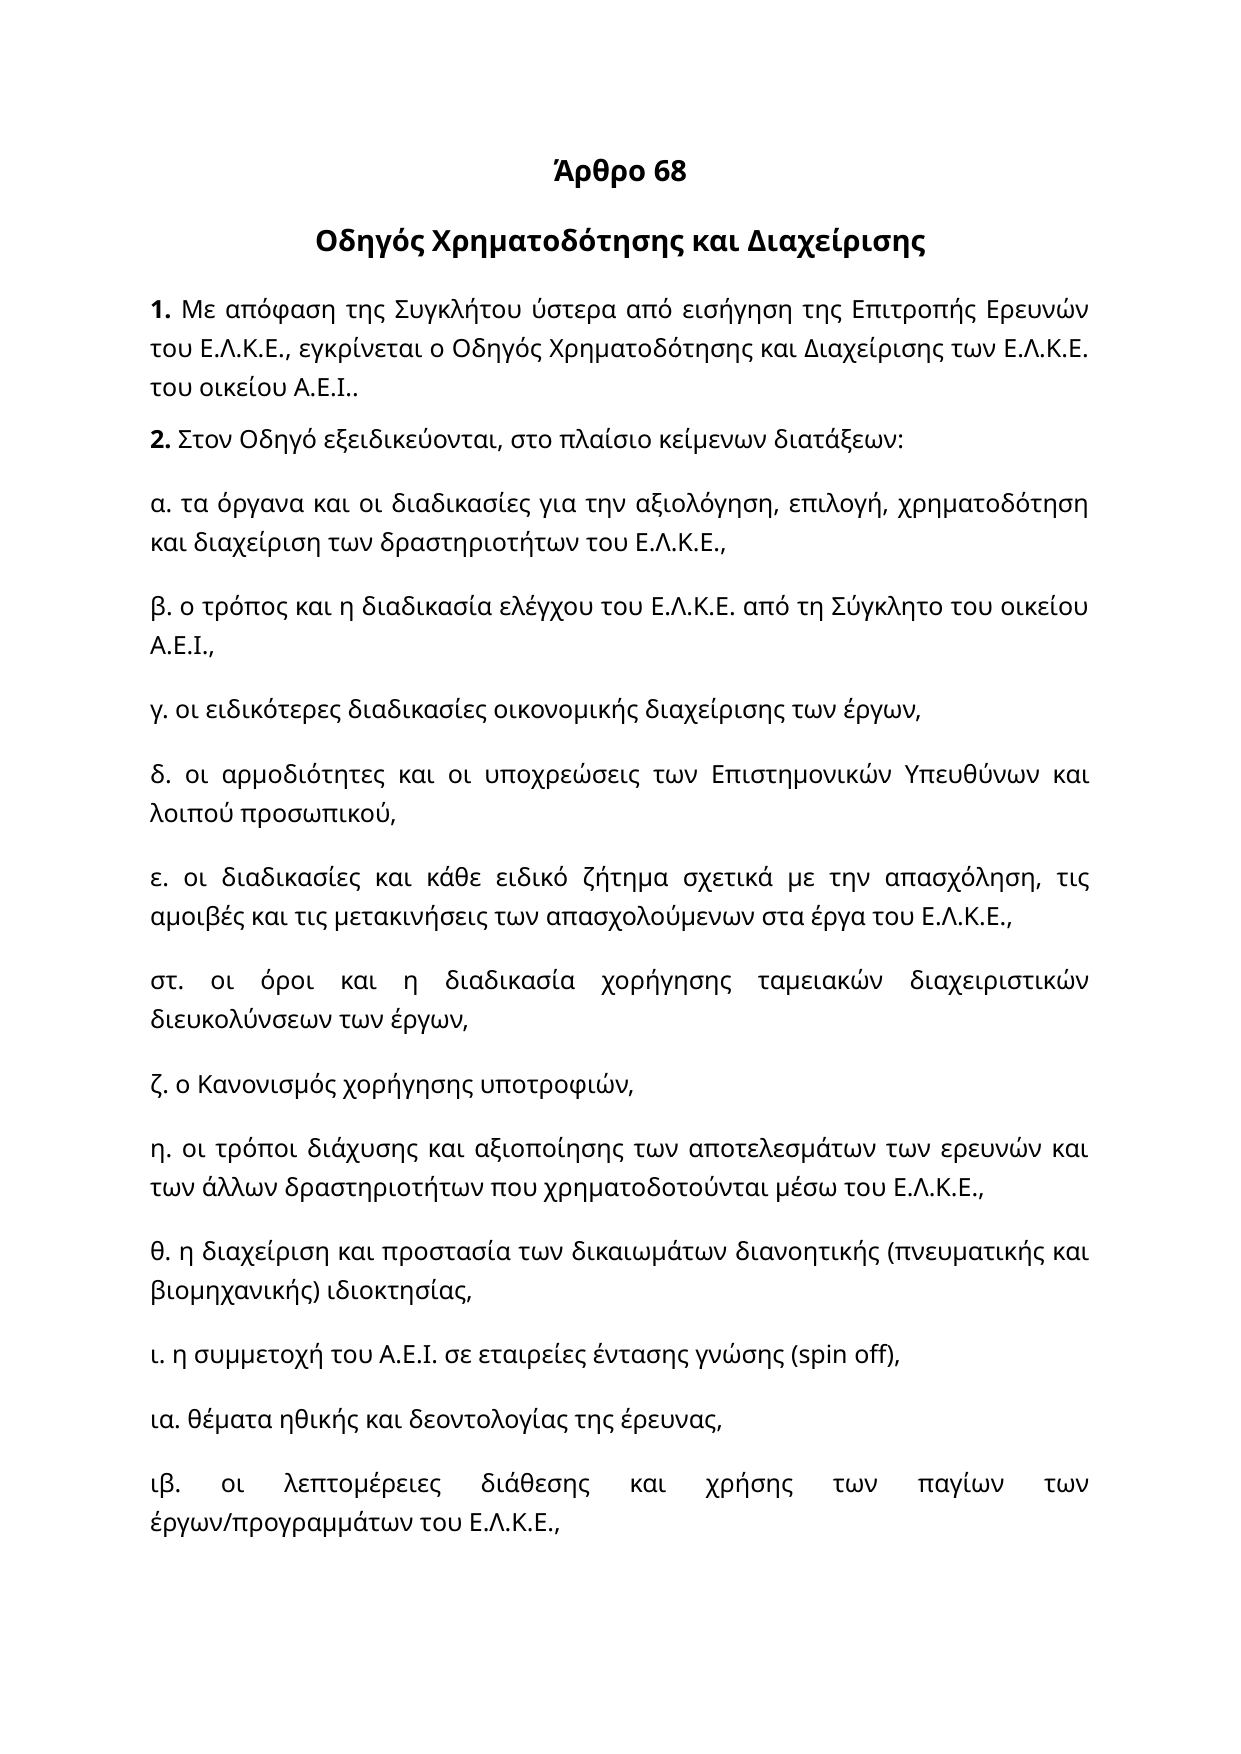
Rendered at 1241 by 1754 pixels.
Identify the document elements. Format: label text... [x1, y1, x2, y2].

text ε. οι διαδικασίες και κάθε ειδικό ζήτημα σχετικά με την απασχόληση, τις αμοιβές και τις μετακινήσεις των απασχολούμενων στα έργα του Ε.Λ.Κ.Ε., [150, 859, 1090, 933]
text στ. οι όροι και η διαδικασία χορήγησης ταμειακών διαχειριστικών διευκολύνσεων των έργων, [150, 963, 1090, 1036]
subtitle Άρθρο 68 [150, 150, 1090, 190]
text α. τα όργανα και οι διαδικασίες για την αξιολόγηση, επιλογή, χρηματοδότηση και διαχείριση των δραστηριοτήτων του Ε.Λ.Κ.Ε., [150, 485, 1090, 559]
text ια. θέματα ηθικής και δεοντολογίας της έρευνας, [150, 1401, 1090, 1435]
text η. οι τρόποι διάχυσης και αξιοποίησης των αποτελεσμάτων των ερευνών και των άλλων δραστηριοτήτων που χρηματοδοτούνται μέσω του Ε.Λ.Κ.Ε., [150, 1130, 1090, 1204]
text ιβ. οι λεπτομέρειες διάθεσης και χρήσης των παγίων των έργων/προγραμμάτων του Ε.Λ.Κ.Ε., [150, 1465, 1090, 1539]
text β. ο τρόπος και η διαδικασία ελέγχου του Ε.Λ.Κ.Ε. από τη Σύγκλητο του οικείου Α.Ε.Ι., [150, 589, 1090, 662]
text 1. Με απόφαση της Συγκλήτου ύστερα από εισήγηση της Επιτροπής Ερευνών του Ε.Λ.Κ.Ε., εγκρίνεται ο Οδηγός Χρηματοδότησης και Διαχείρισης των Ε.Λ.Κ.Ε. του οικείου Α.Ε.Ι.. [150, 291, 1090, 404]
text δ. οι αρμοδιότητες και οι υποχρεώσεις των Επιστημονικών Υπευθύνων και λοιπού προσωπικού, [150, 756, 1090, 829]
text γ. οι ειδικότερες διαδικασίες οικονομικής διαχείρισης των έργων, [150, 692, 1090, 726]
text θ. η διαχείριση και προστασία των δικαιωμάτων διανοητικής (πνευματικής και βιομηχανικής) ιδιοκτησίας, [150, 1234, 1090, 1307]
text ι. η συμμετοχή του Α.Ε.Ι. σε εταιρείες έντασης γνώσης (spin off), [150, 1337, 1090, 1371]
text ζ. ο Κανονισμός χορήγησης υποτροφιών, [150, 1066, 1090, 1100]
subtitle Οδηγός Χρηματοδότησης και Διαχείρισης [150, 221, 1090, 260]
text 2. Στον Οδηγό εξειδικεύονται, στο πλαίσιο κείμενων διατάξεων: [150, 421, 1090, 455]
